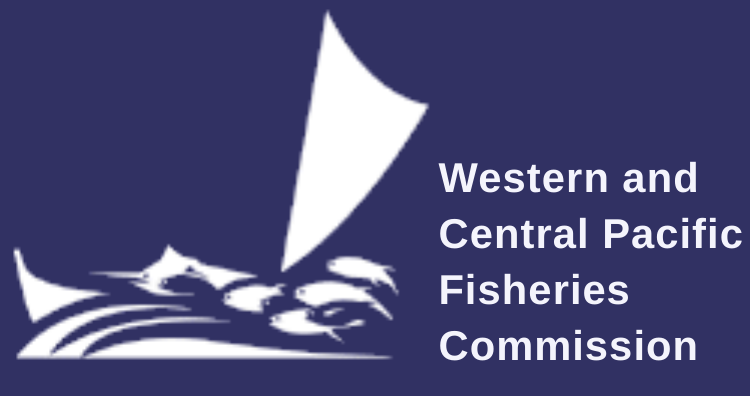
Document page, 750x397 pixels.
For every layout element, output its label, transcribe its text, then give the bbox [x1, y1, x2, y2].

picture [0, 0, 750, 396]
text_box Western and Central Pacific Fisheries Commission [438, 145, 744, 369]
